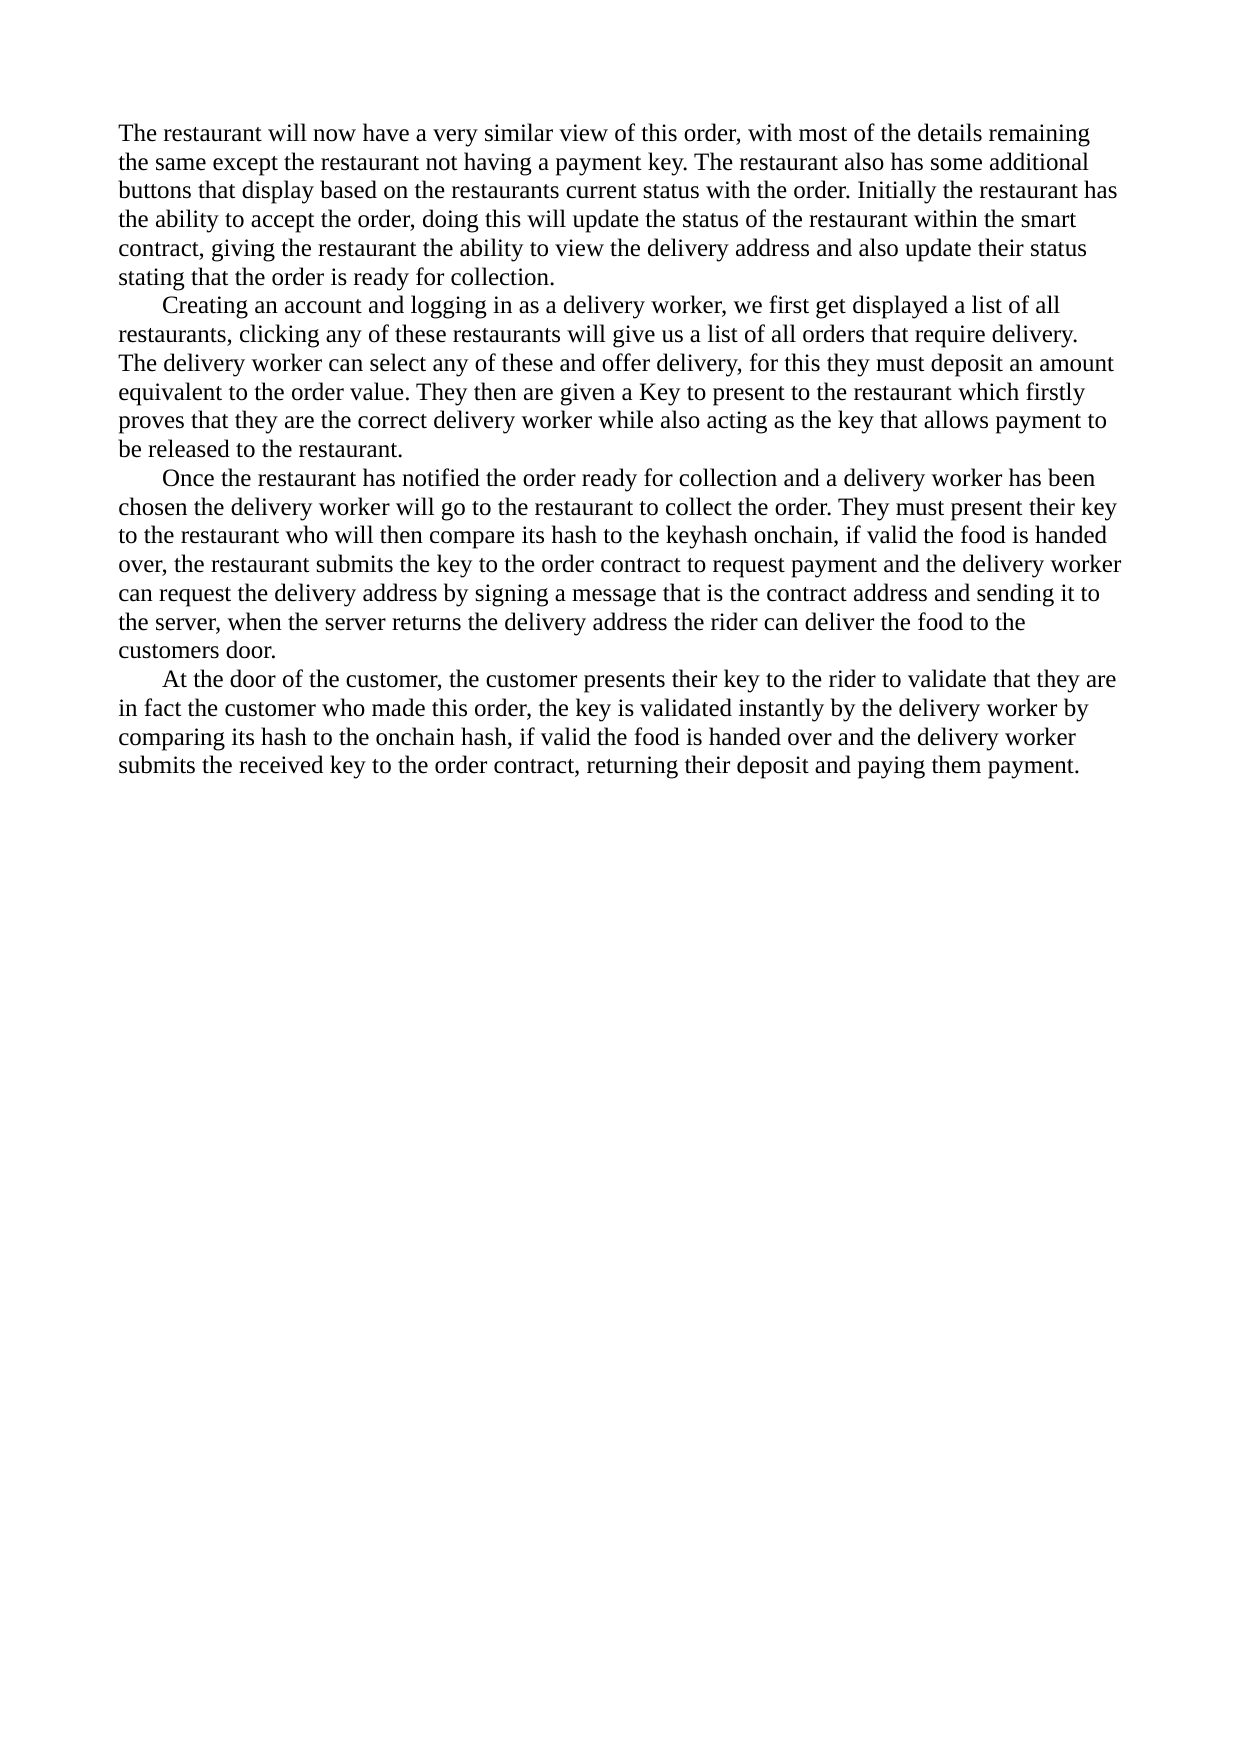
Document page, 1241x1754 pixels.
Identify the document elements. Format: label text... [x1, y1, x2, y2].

text At the door of the customer, the customer presents their key to the rider to validate that they are in fact the customer who made this order, the key is validated instantly by the delivery worker by comparing its hash to the onchain hash, if valid the food is handed over and the delivery worker submits the received key to the order contract, returning their deposit and paying them payment. [118, 664, 1122, 779]
text Once the restaurant has notified the order ready for collection and a delivery worker has been chosen the delivery worker will go to the restaurant to collect the order. They must present their key to the restaurant who will then compare its hash to the keyhash onchain, if valid the food is handed over, the restaurant submits the key to the order contract to request payment and the delivery worker can request the delivery address by signing a message that is the contract address and sending it to the server, when the server returns the delivery address the rider can deliver the food to the customers door. [118, 463, 1122, 664]
text The restaurant will now have a very similar view of this order, with most of the details remaining the same except the restaurant not having a payment key. The restaurant also has some additional buttons that display based on the restaurants current status with the order. Initially the restaurant has the ability to accept the order, doing this will update the status of the restaurant within the smart contract, giving the restaurant the ability to view the delivery address and also update their status stating that the order is ready for collection. [118, 118, 1122, 291]
text Creating an account and logging in as a delivery worker, we first get displayed a list of all restaurants, clicking any of these restaurants will give us a list of all orders that require delivery. The delivery worker can select any of these and offer delivery, for this they must deposit an amount equivalent to the order value. They then are given a Key to present to the restaurant which firstly proves that they are the correct delivery worker while also acting as the key that allows payment to be released to the restaurant. [118, 291, 1122, 463]
